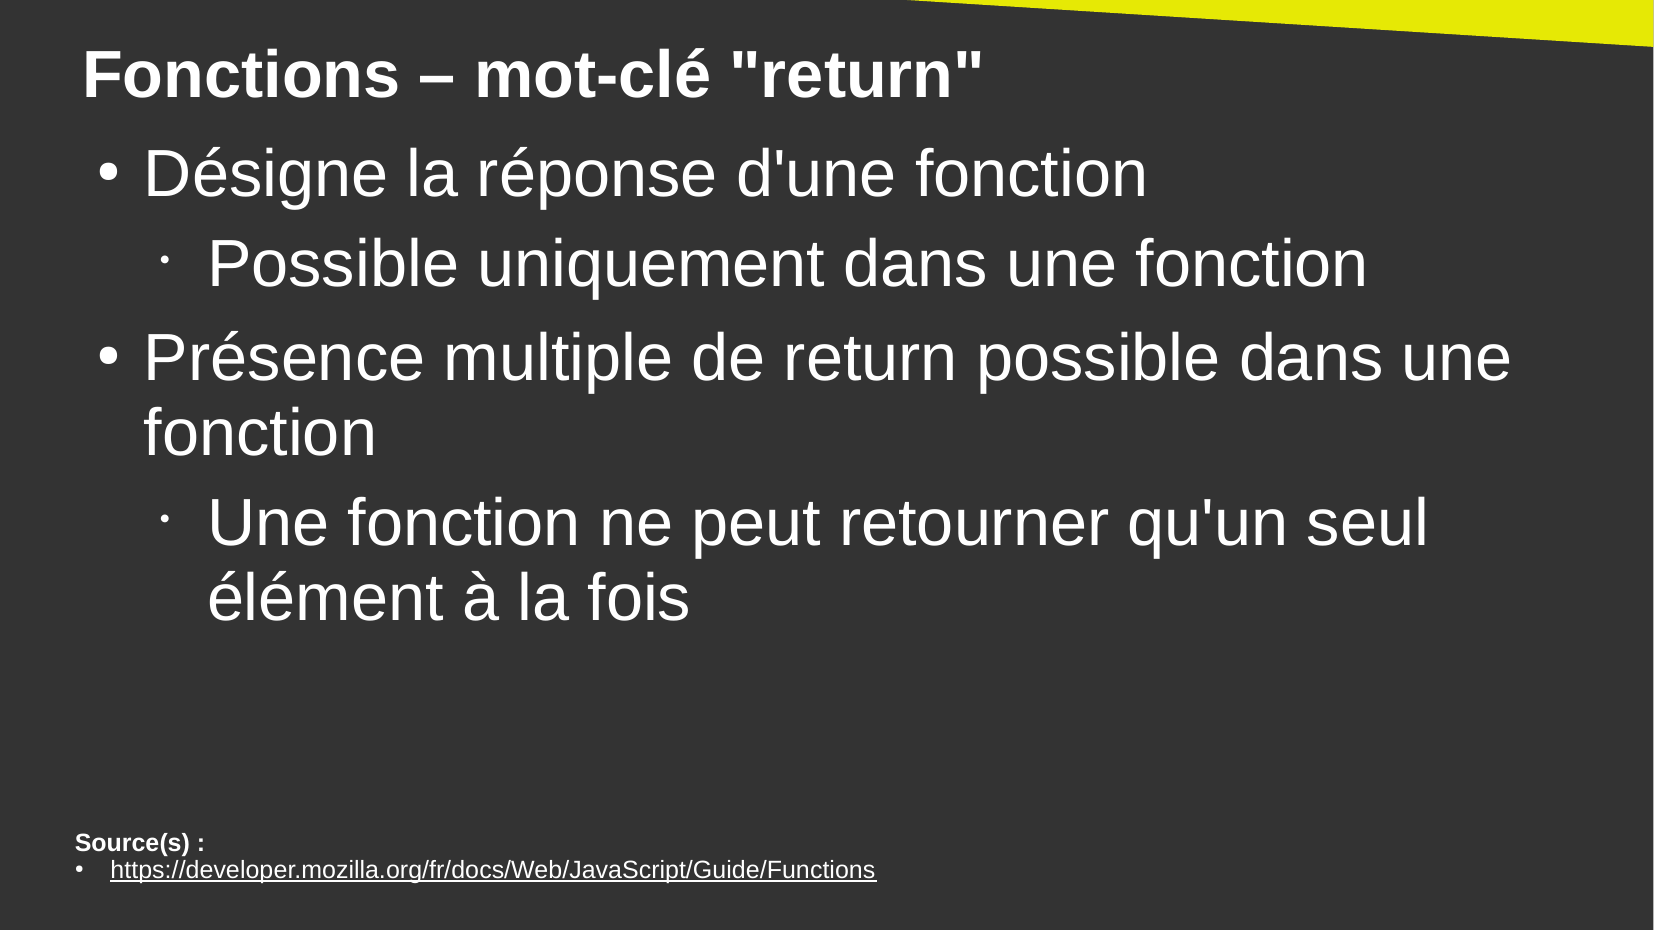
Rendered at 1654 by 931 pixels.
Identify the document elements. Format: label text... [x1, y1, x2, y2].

list Désigne la réponse d'une fonction Possible uniquement dans une fonction Présence multiple de return possible dans une fonction Une fonction ne peut retourner qu'un seul élément à la fois [80, 135, 1620, 638]
text_box [907, 0, 1654, 47]
title Fonctions – mot-clé "return" [82, 37, 1571, 114]
text_box Source(s) : https://developer.mozilla.org/fr/docs/Web/JavaScript/Guide/Functions [60, 820, 1583, 892]
